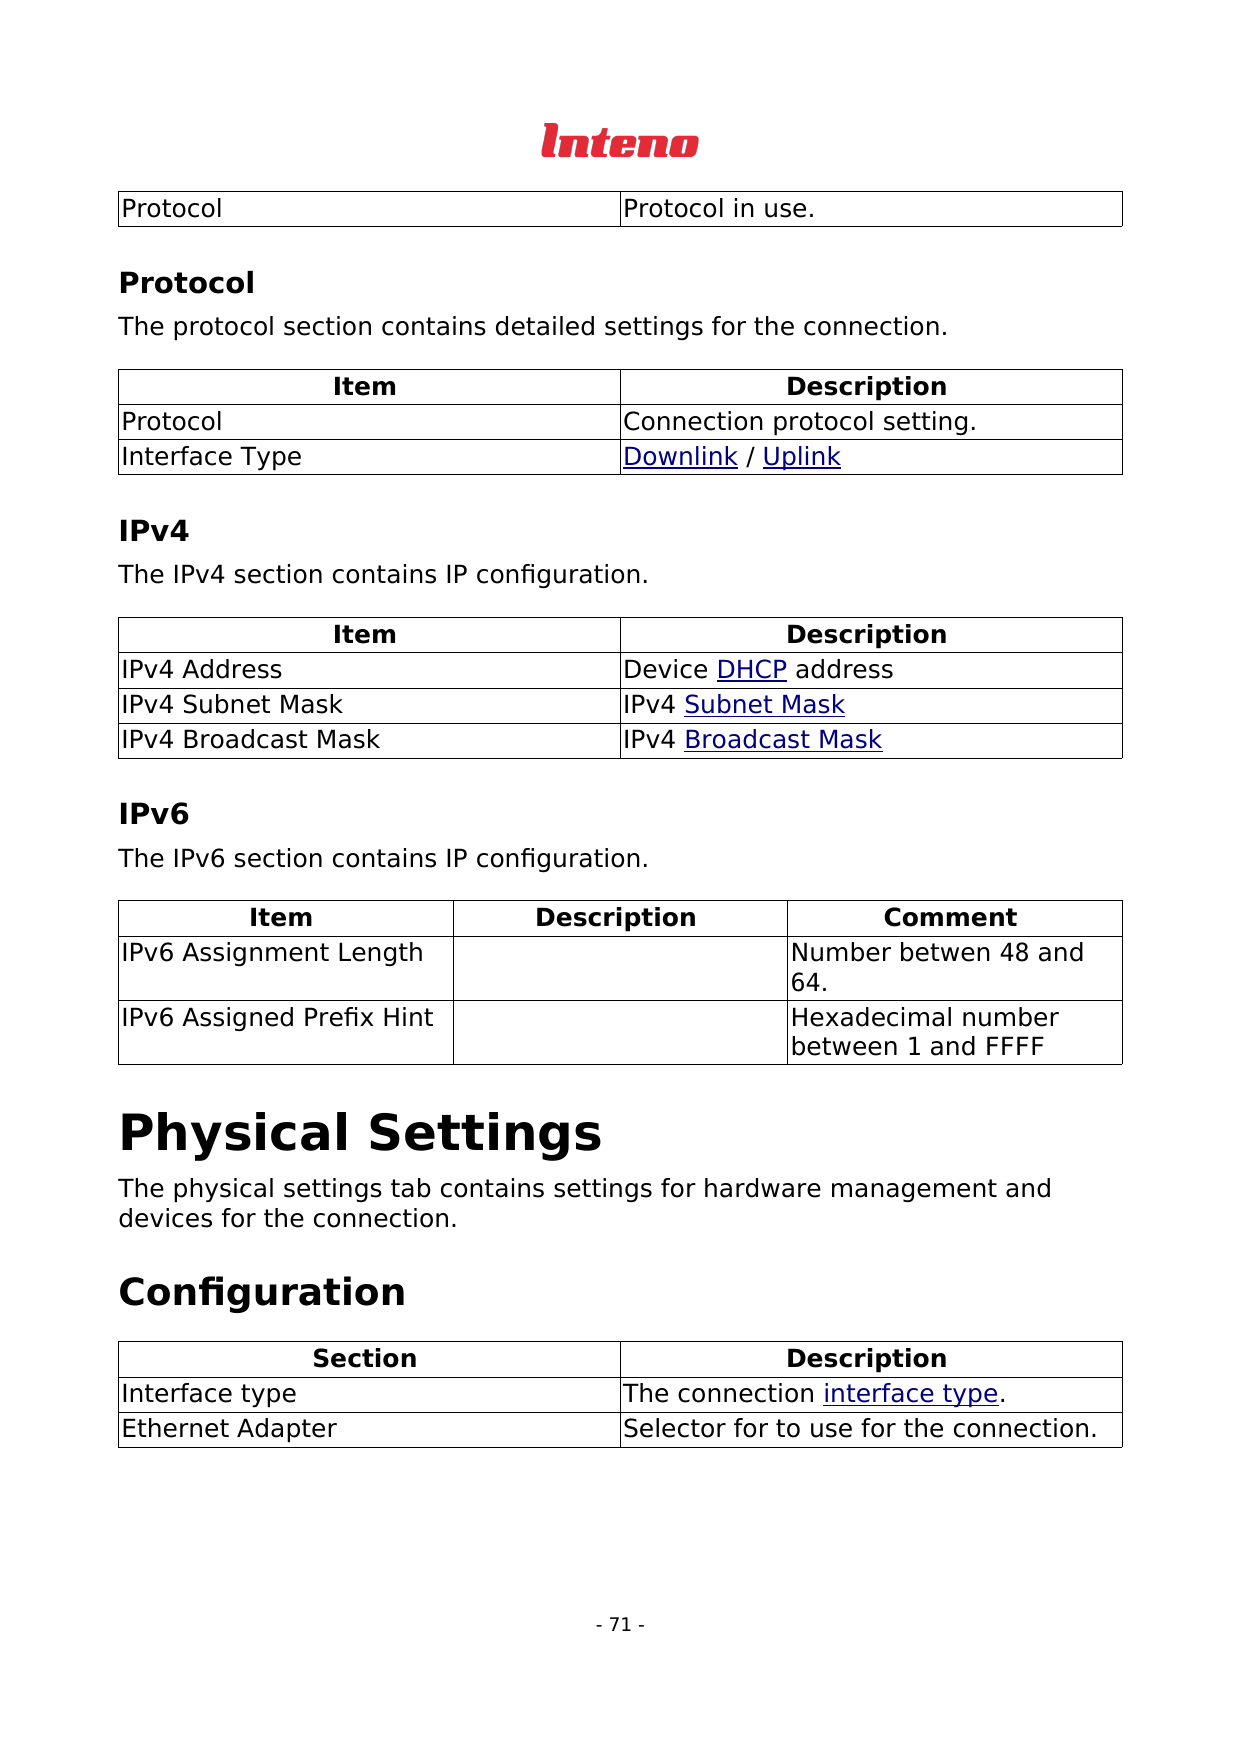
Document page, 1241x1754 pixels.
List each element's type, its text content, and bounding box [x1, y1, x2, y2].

subtitle IPv4 [118, 514, 1122, 548]
text The protocol section contains detailed settings for the connection. [118, 313, 1122, 342]
text The IPv6 section contains IP configuration. [118, 844, 1122, 873]
text The physical settings tab contains settings for hardware management and devices for the connection. [118, 1175, 1122, 1233]
table_header Description [621, 618, 1122, 652]
table_cell Number betwen 48 and 64. [788, 937, 1122, 1000]
table_cell IPv4 Broadcast Mask [621, 724, 1122, 758]
table_cell Selector for to use for the connection. [621, 1413, 1122, 1447]
table_header Description [621, 1342, 1122, 1377]
table_header Item [119, 618, 620, 652]
table_cell Protocol [119, 192, 620, 226]
table_cell Protocol in use. [621, 192, 1122, 226]
table_header Description [621, 370, 1122, 404]
subtitle Protocol [118, 266, 1122, 300]
table_cell Hexadecimal number between 1 and FFFF [788, 1001, 1122, 1064]
table_cell IPv4 Subnet Mask [119, 689, 620, 722]
table_cell IPv4 Subnet Mask [621, 689, 1122, 722]
table_cell [454, 1001, 787, 1064]
table_cell IPv4 Address [119, 653, 620, 687]
subtitle Physical Settings [118, 1104, 1122, 1162]
table_cell Protocol [119, 405, 620, 439]
table_header Section [119, 1342, 620, 1377]
subtitle IPv6 [118, 797, 1122, 831]
table_cell The connection interface type. [621, 1378, 1122, 1412]
table_cell Ethernet Adapter [119, 1413, 620, 1447]
table_cell [454, 937, 787, 1000]
table_cell Connection protocol setting. [621, 405, 1122, 439]
table_cell Interface Type [119, 440, 620, 474]
picture [531, 118, 709, 162]
table_header Item [119, 901, 453, 936]
table_cell Interface type [119, 1378, 620, 1412]
table_cell Downlink / Uplink [621, 440, 1122, 474]
table_cell IPv4 Broadcast Mask [119, 724, 620, 758]
table_cell Device DHCP address [621, 653, 1122, 687]
subtitle Configuration [118, 1271, 1122, 1314]
text The IPv4 section contains IP configuration. [118, 561, 1122, 590]
table_cell IPv6 Assigned Prefix Hint [119, 1001, 453, 1064]
table_header Description [454, 901, 787, 936]
table_cell IPv6 Assignment Length [119, 937, 453, 1000]
table_header Item [119, 370, 620, 404]
table_header Comment [788, 901, 1122, 936]
